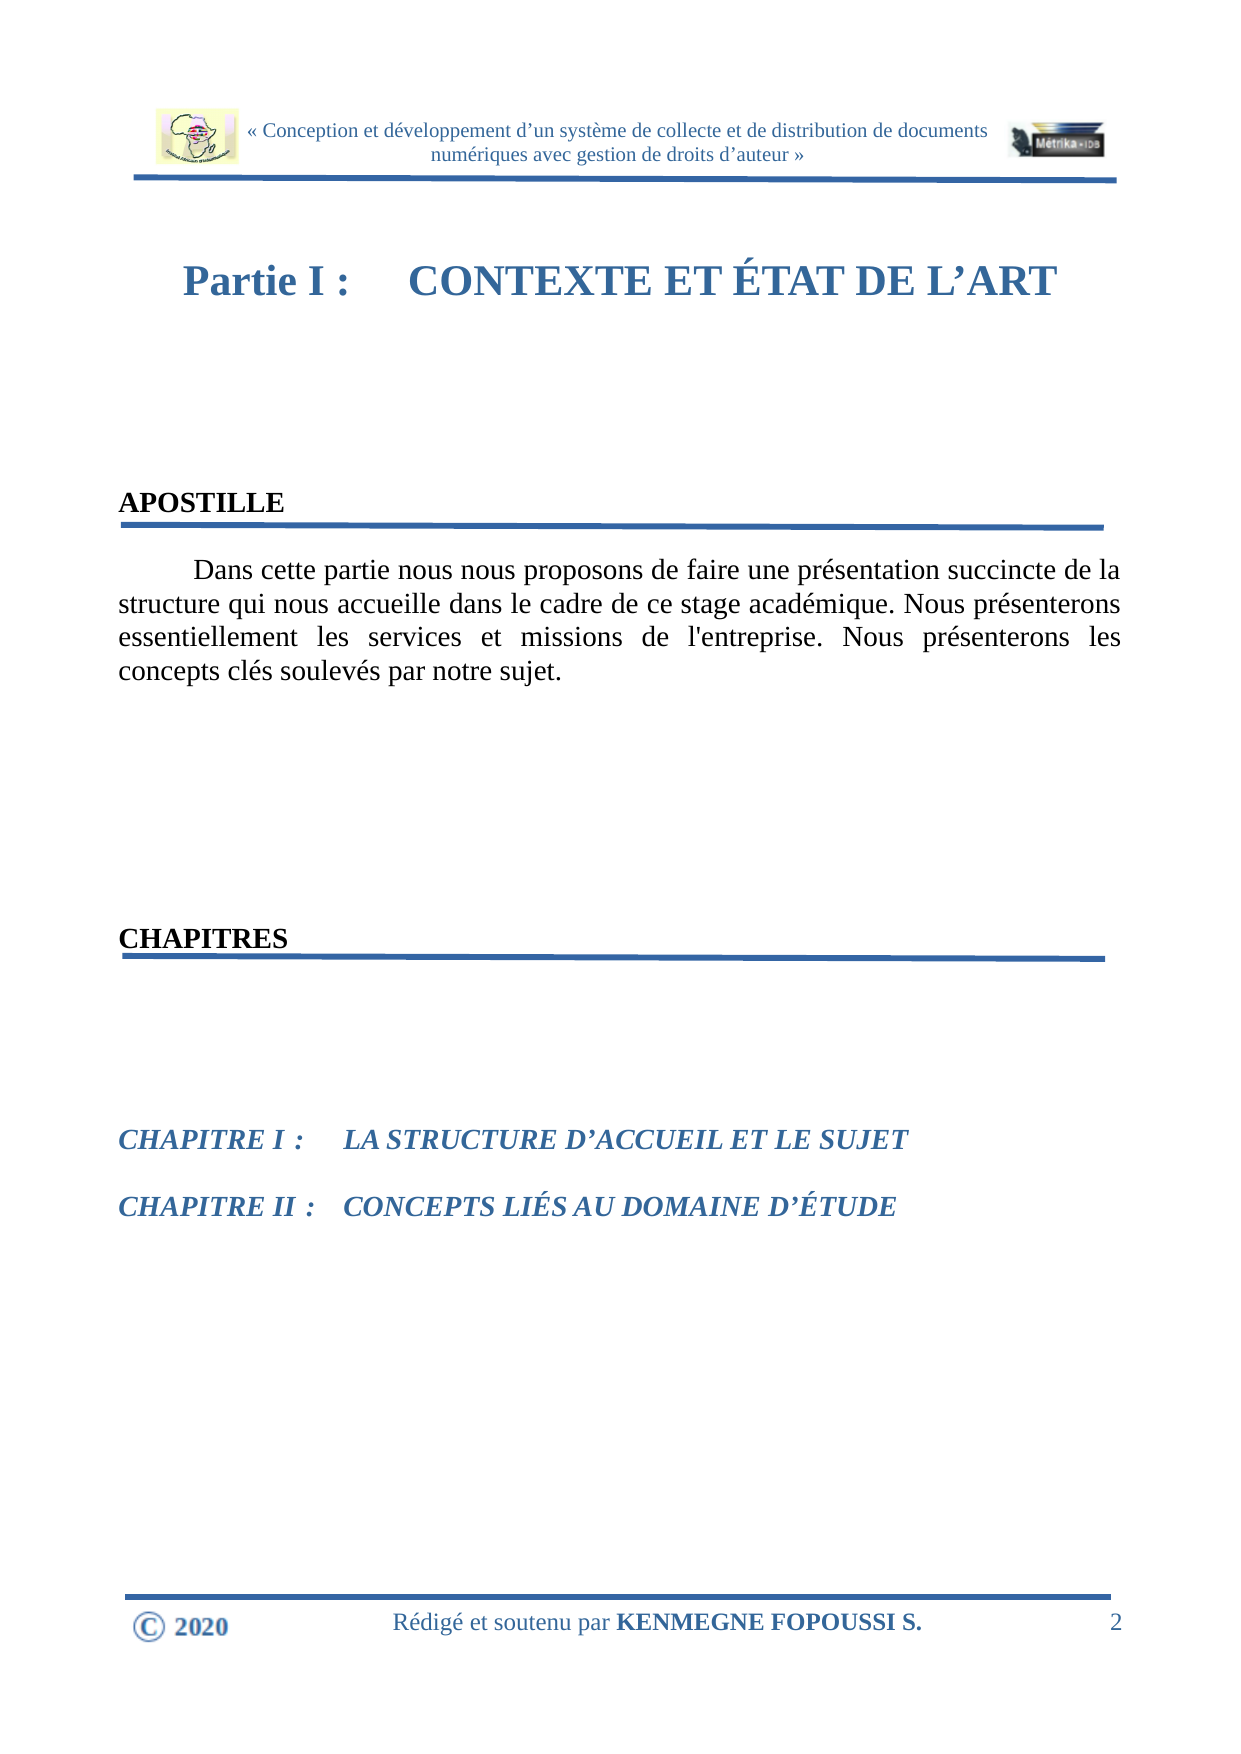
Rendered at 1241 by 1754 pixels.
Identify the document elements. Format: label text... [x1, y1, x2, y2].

subtitle CONTEXTE ET ÉTAT DE L’ART [118, 255, 1122, 305]
text CHAPITRE I : LA STRUCTURE D’ACCUEIL ET LE SUJET [118, 1122, 1122, 1156]
text Dans cette partie nous nous proposons de faire une présentation succincte de la structure qui nous accueille dans le cadre de ce stage académique. Nous présenterons essentiellement les services et missions de l'entreprise. Nous présenterons les concepts clés soulevés par notre sujet. [118, 552, 1122, 686]
text CHAPITRES [118, 921, 1122, 955]
text APOSTILLE [118, 485, 1122, 519]
text CHAPITRE II : CONCEPTS LIÉS AU DOMAINE D’ÉTUDE [118, 1189, 1122, 1223]
picture [154, 107, 241, 166]
picture [126, 1604, 231, 1647]
picture [1003, 116, 1109, 160]
